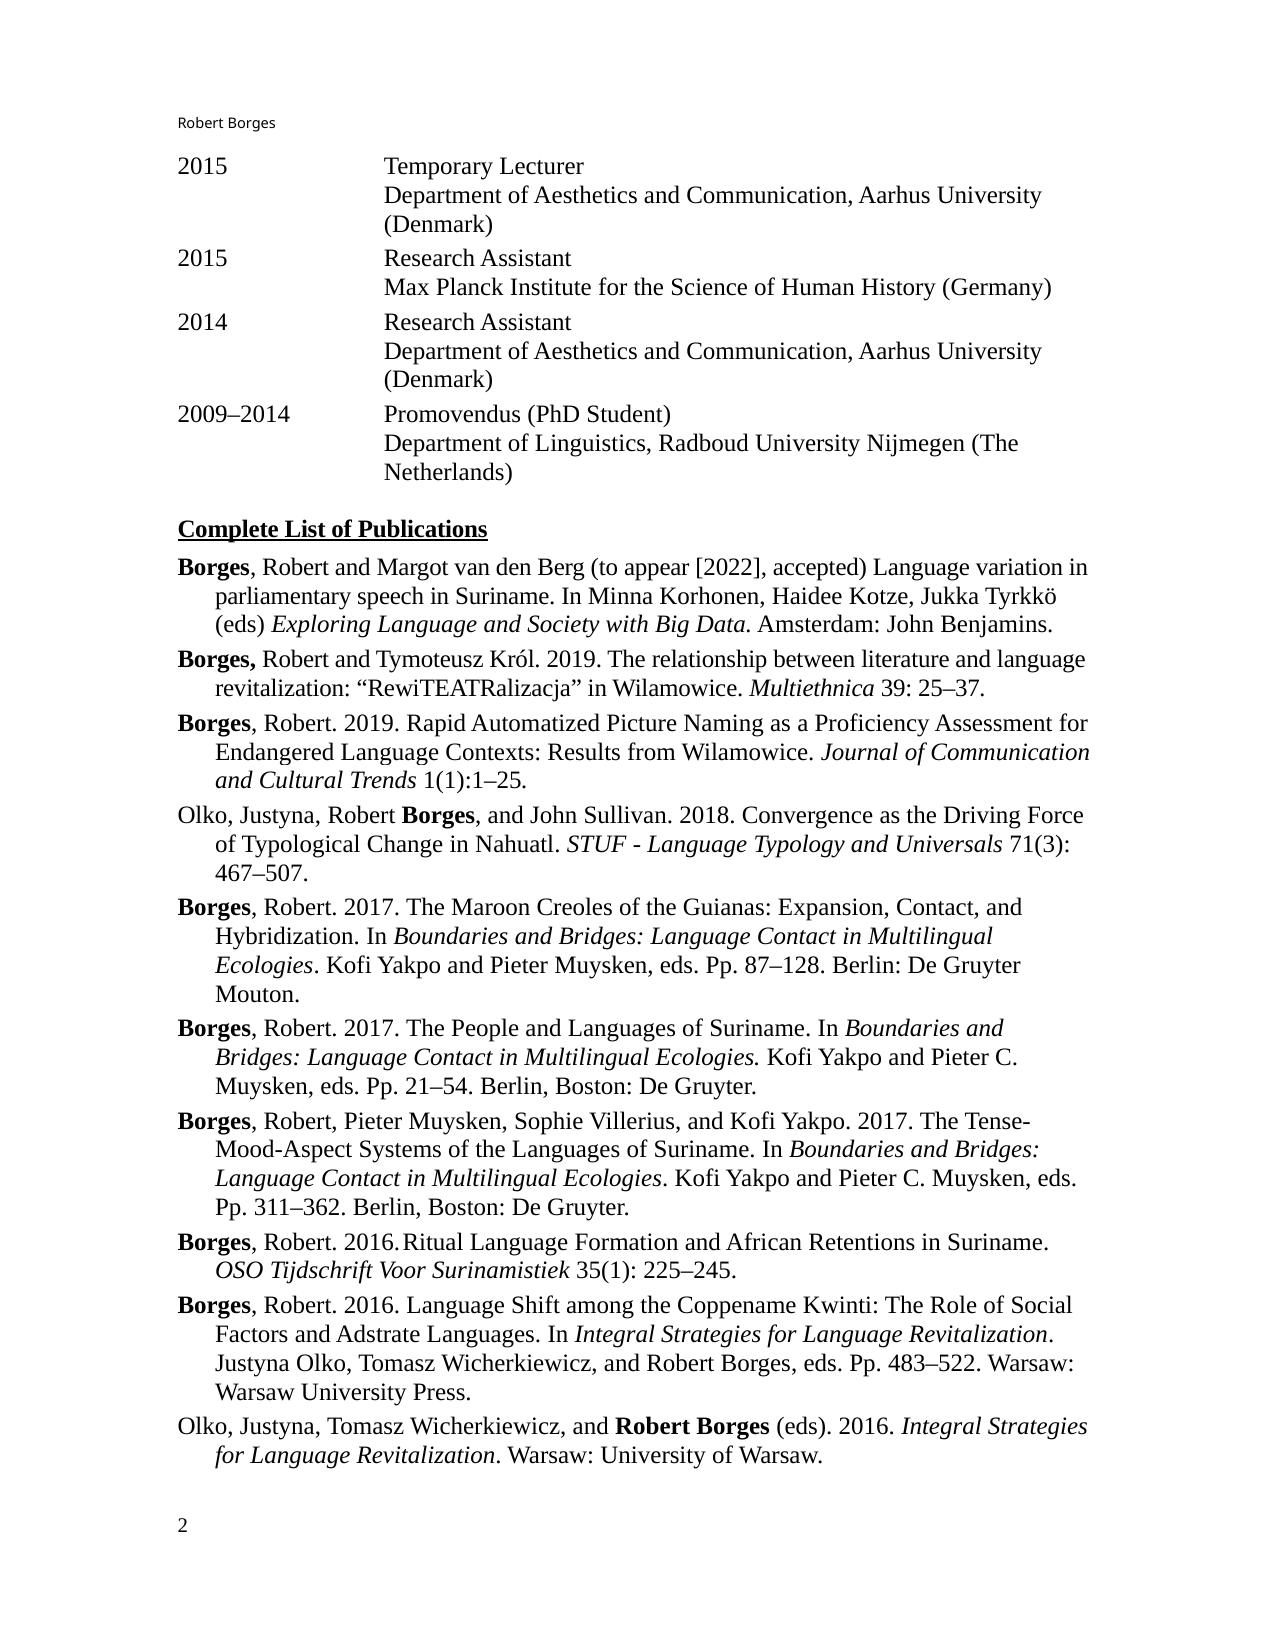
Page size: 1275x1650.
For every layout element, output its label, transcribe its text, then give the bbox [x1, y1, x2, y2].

text Department of Linguistics, Radboud University Nijmegen (The Netherlands) [177, 428, 1098, 486]
text 2015 Research Assistant [177, 243, 1098, 272]
text Borges, Robert. 2017. The People and Languages of Suriname. In Boundaries and Bridges: Language Contact in Multilingual Ecologies. Kofi Yakpo and Pieter C. Muysken, eds. Pp. 21–54. Berlin, Boston: De Gruyter. [177, 1013, 1098, 1100]
text 2015 Temporary Lecturer [177, 151, 1098, 180]
text Borges, Robert. 2016. Ritual Language Formation and African Retentions in Suriname. OSO Tijdschrift Voor Surinamistiek 35(1): 225–245. [177, 1227, 1098, 1284]
text Complete List of Publications [177, 514, 1098, 543]
text Max Planck Institute for the Science of Human History (Germany) [177, 272, 1098, 301]
text Department of Aesthetics and Communication, Aarhus University (Denmark) [177, 180, 1098, 237]
text Olko, Justyna, Tomasz Wicherkiewicz, and Robert Borges (eds). 2016. Integral Strategies for Language Revitalization. Warsaw: University of Warsaw. [177, 1411, 1098, 1469]
text Borges, Robert. 2017. The Maroon Creoles of the Guianas: Expansion, Contact, and Hybridization. In Boundaries and Bridges: Language Contact in Multilingual Ecologies. Kofi Yakpo and Pieter Muysken, eds. Pp. 87–128. Berlin: De Gruyter Mouton. [177, 892, 1098, 1007]
text 2014 Research Assistant [177, 307, 1098, 336]
text Borges, Robert and Margot van den Berg (to appear [2022], accepted) Language variation in parliamentary speech in Suriname. In Minna Korhonen, Haidee Kotze, Jukka Tyrkkö (eds) Exploring Language and Society with Big Data. Amsterdam: John Benjamins. [177, 552, 1098, 638]
text Department of Aesthetics and Communication, Aarhus University (Denmark) [177, 336, 1098, 393]
text Borges, Robert, Pieter Muysken, Sophie Villerius, and Kofi Yakpo. 2017. The Tense-Mood-Aspect Systems of the Languages of Suriname. In Boundaries and Bridges: Language Contact in Multilingual Ecologies. Kofi Yakpo and Pieter C. Muysken, eds. Pp. 311–362. Berlin, Boston: De Gruyter. [177, 1106, 1098, 1221]
text Borges, Robert. 2019. Rapid Automatized Picture Naming as a Proficiency Assessment for Endangered Language Contexts: Results from Wilamowice. Journal of Communication and Cultural Trends 1(1):1–25. [177, 708, 1098, 794]
text 2009–2014 Promovendus (PhD Student) [177, 399, 1098, 428]
text Borges, Robert. 2016. Language Shift among the Coppename Kwinti: The Role of Social Factors and Adstrate Languages. In Integral Strategies for Language Revitalization. Justyna Olko, Tomasz Wicherkiewicz, and Robert Borges, eds. Pp. 483–522. Warsaw: Warsaw University Press. [177, 1290, 1098, 1405]
text Borges, Robert and Tymoteusz Król. 2019. The relationship between literature and language revitalization: “RewiTEATRalizacja” in Wilamowice. Multiethnica 39: 25–37. [177, 644, 1098, 702]
text Olko, Justyna, Robert Borges, and John Sullivan. 2018. Convergence as the Driving Force of Typological Change in Nahuatl. STUF - Language Typology and Universals 71(3): 467–507. [177, 800, 1098, 886]
